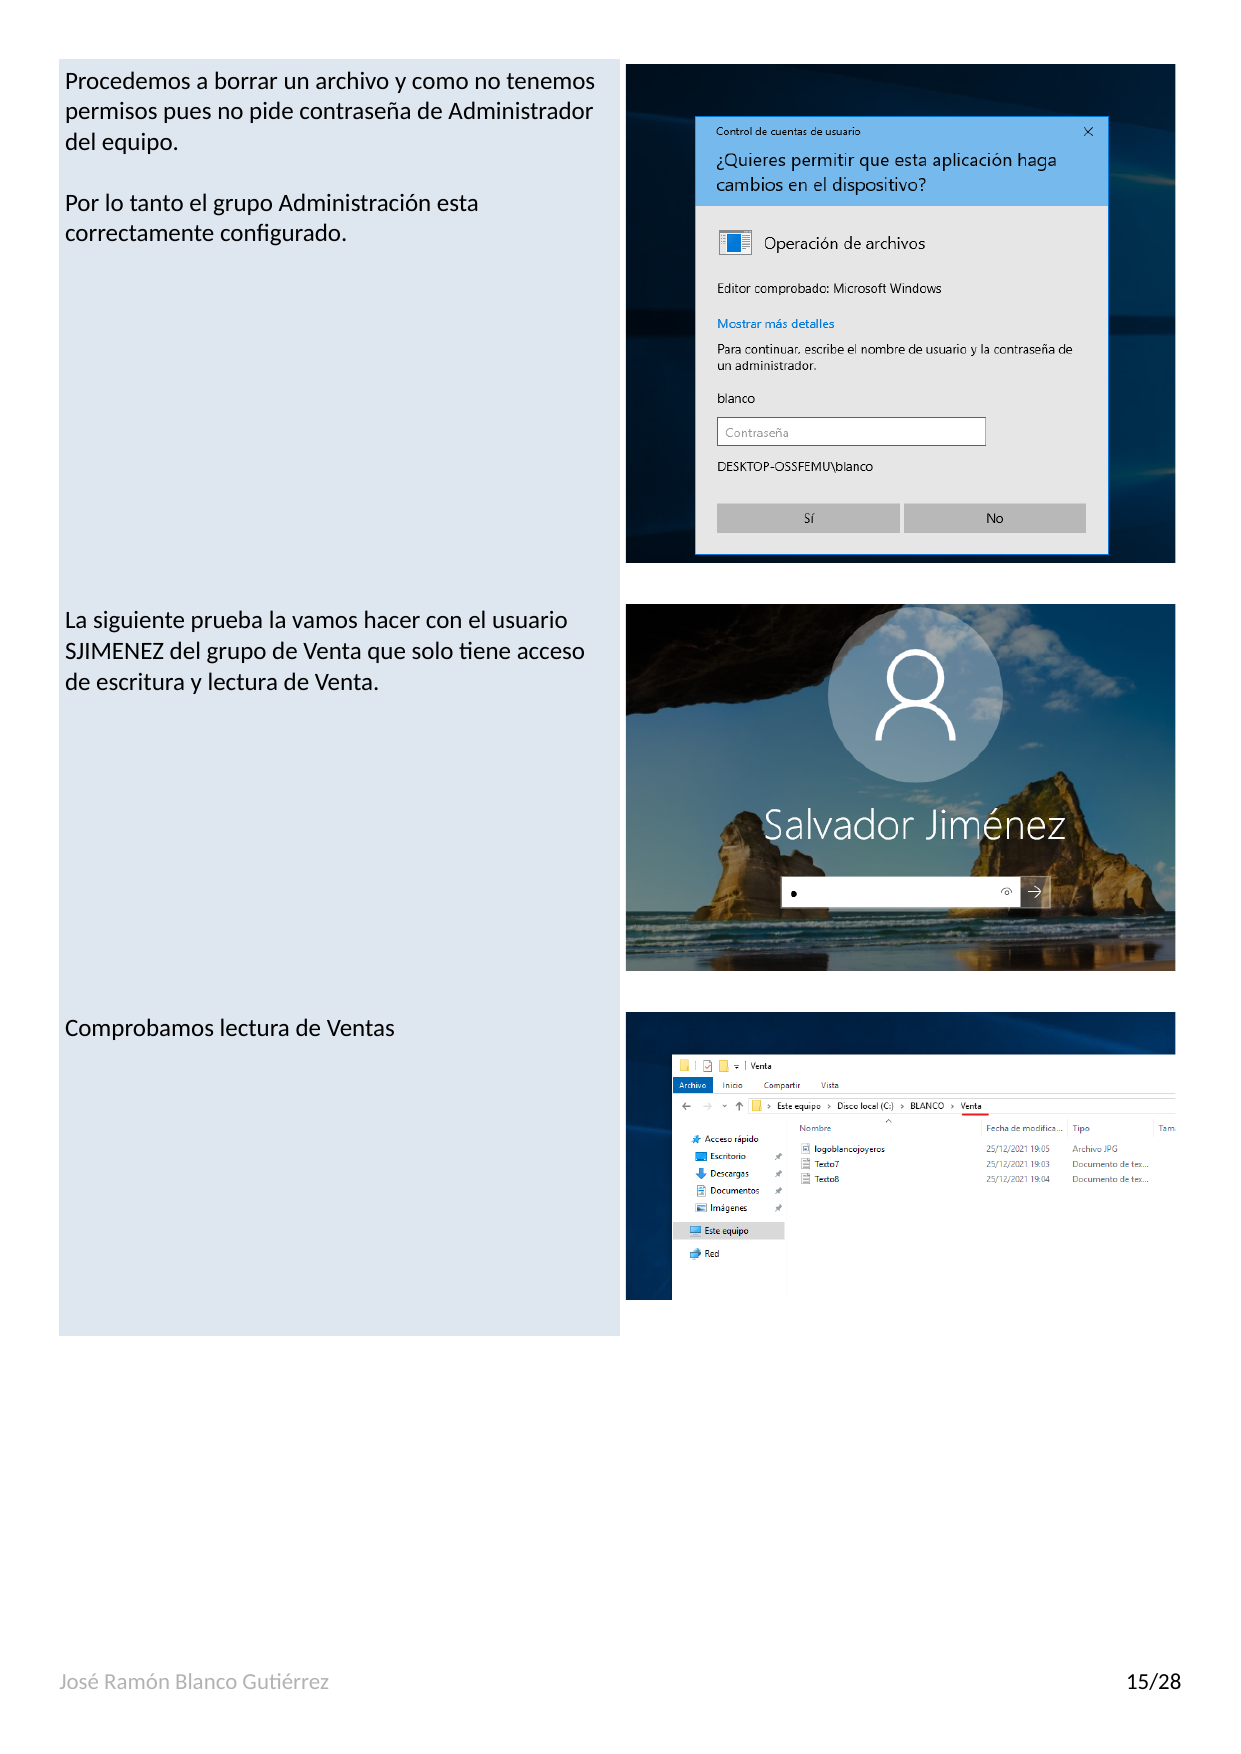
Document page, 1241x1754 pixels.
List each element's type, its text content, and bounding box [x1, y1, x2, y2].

picture [625, 604, 1176, 971]
picture [625, 64, 1176, 563]
table_cell [620, 599, 1181, 1007]
table_cell Comprobamos lectura de Ventas [59, 1007, 620, 1336]
picture [1111, 174, 1176, 186]
picture [625, 1012, 1176, 1300]
table_cell La siguiente prueba la vamos hacer con el usuario SJIMENEZ del grupo de Venta que solo tiene acceso de escritura y lectura de Venta. [59, 599, 620, 1007]
table_cell Procedemos a borrar un archivo y como no tenemos permisos pues no pide contraseña de Administrador del equipo. Por lo tanto el grupo Administración esta correctamente configurado. [59, 59, 620, 599]
table_cell [620, 59, 1181, 599]
table_cell [620, 1007, 1181, 1336]
